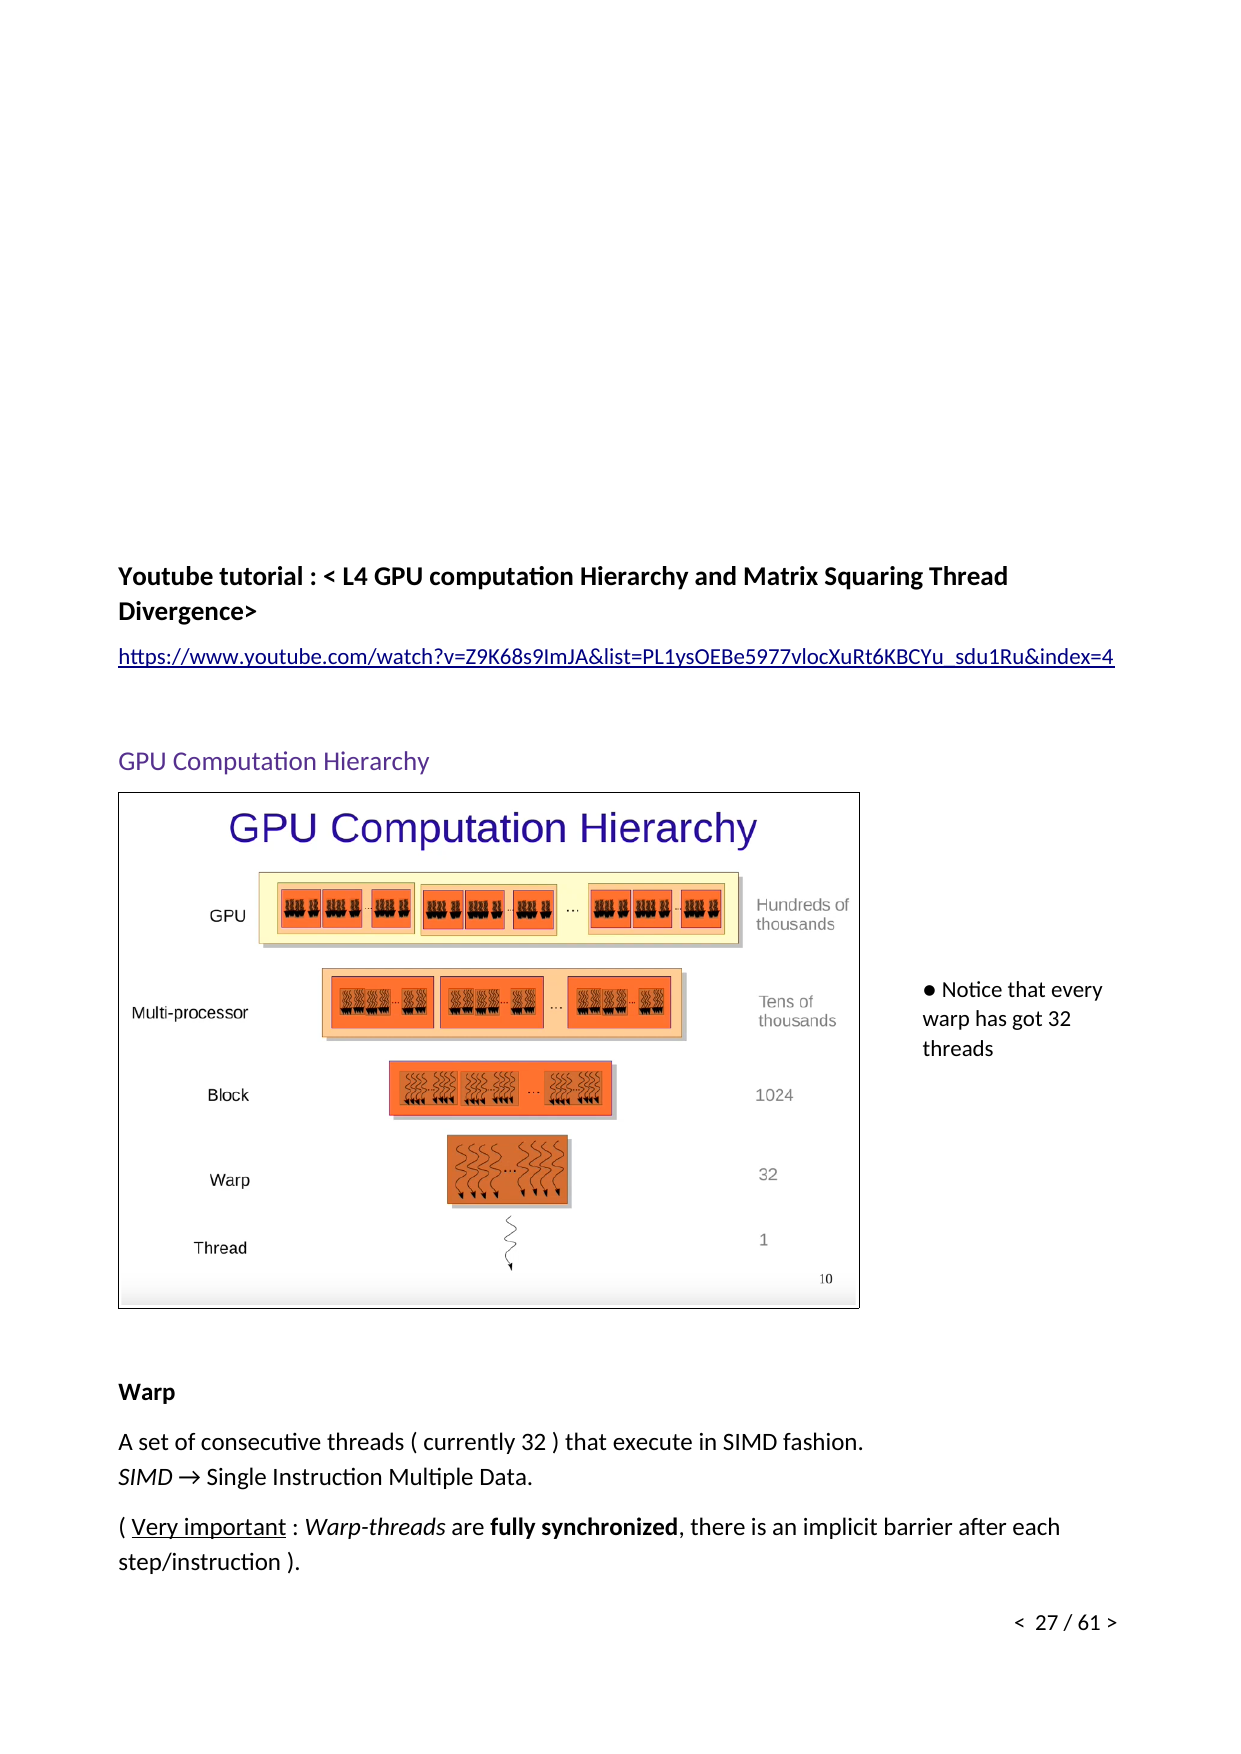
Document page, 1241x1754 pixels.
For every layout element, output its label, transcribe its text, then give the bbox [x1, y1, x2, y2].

text Warp [118, 1377, 1122, 1407]
text A set of consecutive threads ( currently 32 ) that execute in SIMD fashion. SIMD → Single Instruction Multiple Data. [118, 1426, 1122, 1492]
text https://www.youtube.com/watch?v=Z9K68s9ImJA&list=PL1ysOEBe5977vlocXuRt6KBCYu_sdu1Ru&index=4 [118, 642, 1122, 670]
subtitle Youtube tutorial : < L4 GPU computation Hierarchy and Matrix Squaring Thread Divergence> [118, 559, 1122, 627]
picture [121, 795, 856, 1305]
text ( Very important : Warp-threads are fully synchronized, there is an implicit barrier after each step/instruction ). [118, 1511, 1122, 1576]
subtitle GPU Computation Hierarchy [118, 744, 1122, 777]
